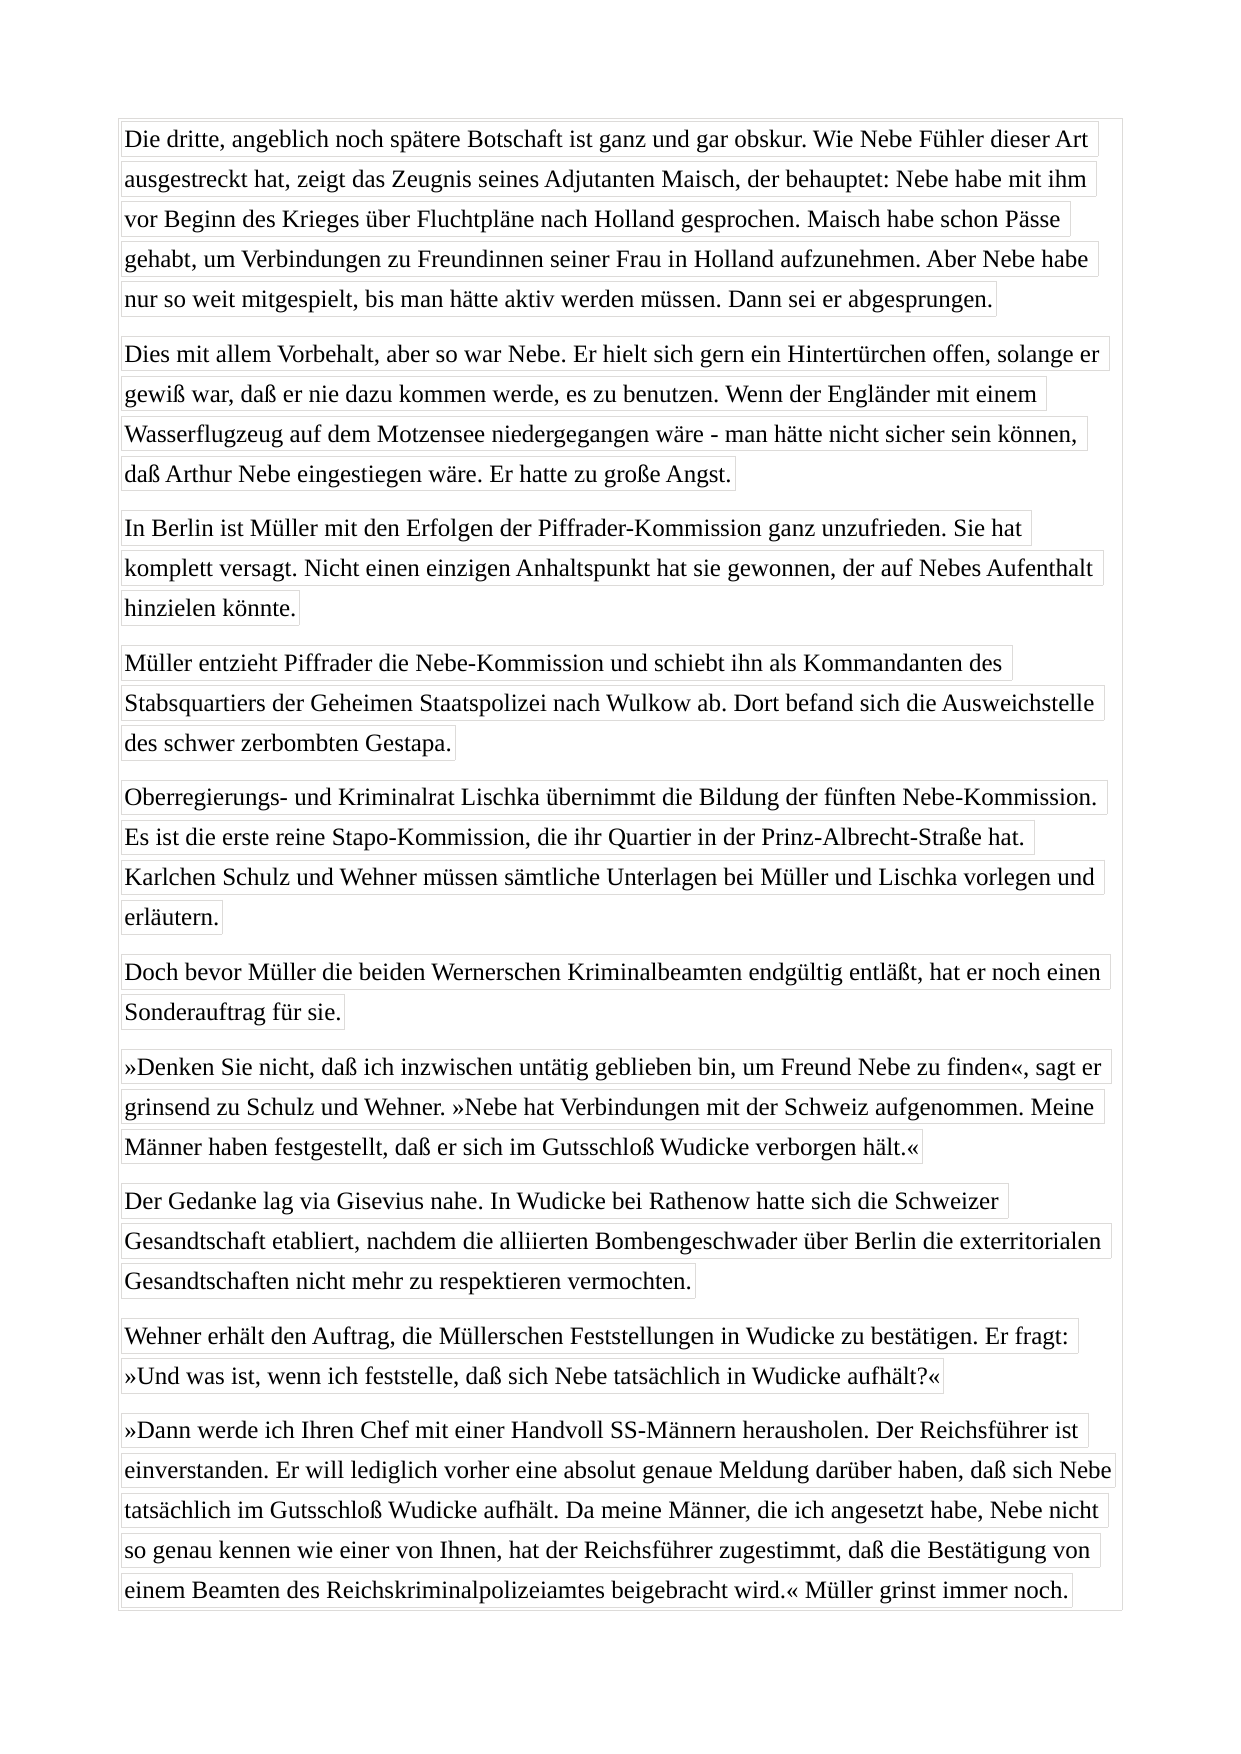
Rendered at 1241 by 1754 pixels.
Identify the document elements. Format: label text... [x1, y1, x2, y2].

text »Dann werde ich Ihren Chef mit einer Handvoll SS-Männern herausholen. Der Reichsführer ist einverstanden. Er will lediglich vorher eine absolut genaue Meldung darüber haben, daß sich Nebe tatsächlich im Gutsschloß Wudicke aufhält. Da meine Männer, die ich angesetzt habe, Nebe nicht so genau kennen wie einer von Ihnen, hat der Reichsführer zugestimmt, daß die Bestätigung von einem Beamten des Reichskriminalpolizeiamtes beigebracht wird.« Müller grinst immer noch. [119, 1409, 1122, 1610]
text Wehner erhält den Auftrag, die Müllerschen Feststellungen in Wudicke zu bestätigen. Er fragt: »Und was ist, wenn ich feststelle, daß sich Nebe tatsächlich in Wudicke aufhält?« [119, 1315, 1122, 1393]
text Der Gedanke lag via Gisevius nahe. In Wudicke bei Rathenow hatte sich die Schweizer Gesandtschaft etabliert, nachdem die alliierten Bombengeschwader über Berlin die exterritorialen Gesandtschaften nicht mehr zu respektieren vermochten. [119, 1180, 1122, 1298]
text Müller entzieht Piffrader die Nebe-Kommission und schiebt ihn als Kommandanten des Stabsquartiers der Geheimen Staatspolizei nach Wulkow ab. Dort befand sich die Ausweichstelle des schwer zerbombten Gestapa. [119, 642, 1122, 760]
text Dies mit allem Vorbehalt, aber so war Nebe. Er hielt sich gern ein Hintertürchen offen, solange er gewiß war, daß er nie dazu kommen werde, es zu benutzen. Wenn der Engländer mit einem Wasserflugzeug auf dem Motzensee niedergegangen wäre - man hätte nicht sicher sein können, daß Arthur Nebe eingestiegen wäre. Er hatte zu große Angst. [119, 333, 1122, 491]
text Doch bevor Müller die beiden Wernerschen Kriminalbeamten endgültig entläßt, hat er noch einen Sonderauftrag für sie. [119, 951, 1122, 1029]
text »Denken Sie nicht, daß ich inzwischen untätig geblieben bin, um Freund Nebe zu finden«, sagt er grinsend zu Schulz und Wehner. »Nebe hat Verbindungen mit der Schweiz aufgenommen. Meine Männer haben festgestellt, daß er sich im Gutsschloß Wudicke verborgen hält.« [119, 1046, 1122, 1163]
text In Berlin ist Müller mit den Erfolgen der Piffrader-Kommission ganz unzufrieden. Sie hat komplett versagt. Nicht einen einzigen Anhaltspunkt hat sie gewonnen, der auf Nebes Aufenthalt hinzielen könnte. [119, 507, 1122, 625]
text Die dritte, angeblich noch spätere Botschaft ist ganz und gar obskur. Wie Nebe Fühler dieser Art ausgestreckt hat, zeigt das Zeugnis seines Adjutanten Maisch, der behauptet: Nebe habe mit ihm vor Beginn des Krieges über Fluchtpläne nach Holland gesprochen. Maisch habe schon Pässe gehabt, um Verbindungen zu Freundinnen seiner Frau in Holland aufzunehmen. Aber Nebe habe nur so weit mitgespielt, bis man hätte aktiv werden müssen. Dann sei er abgesprungen. [119, 119, 1122, 316]
text Oberregierungs- und Kriminalrat Lischka übernimmt die Bildung der fünften Nebe-Kommission. Es ist die erste reine Stapo-Kommission, die ihr Quartier in der Prinz-Albrecht-Straße hat. Karlchen Schulz und Wehner müssen sämtliche Unterlagen bei Müller und Lischka vorlegen und erläutern. [119, 776, 1122, 934]
